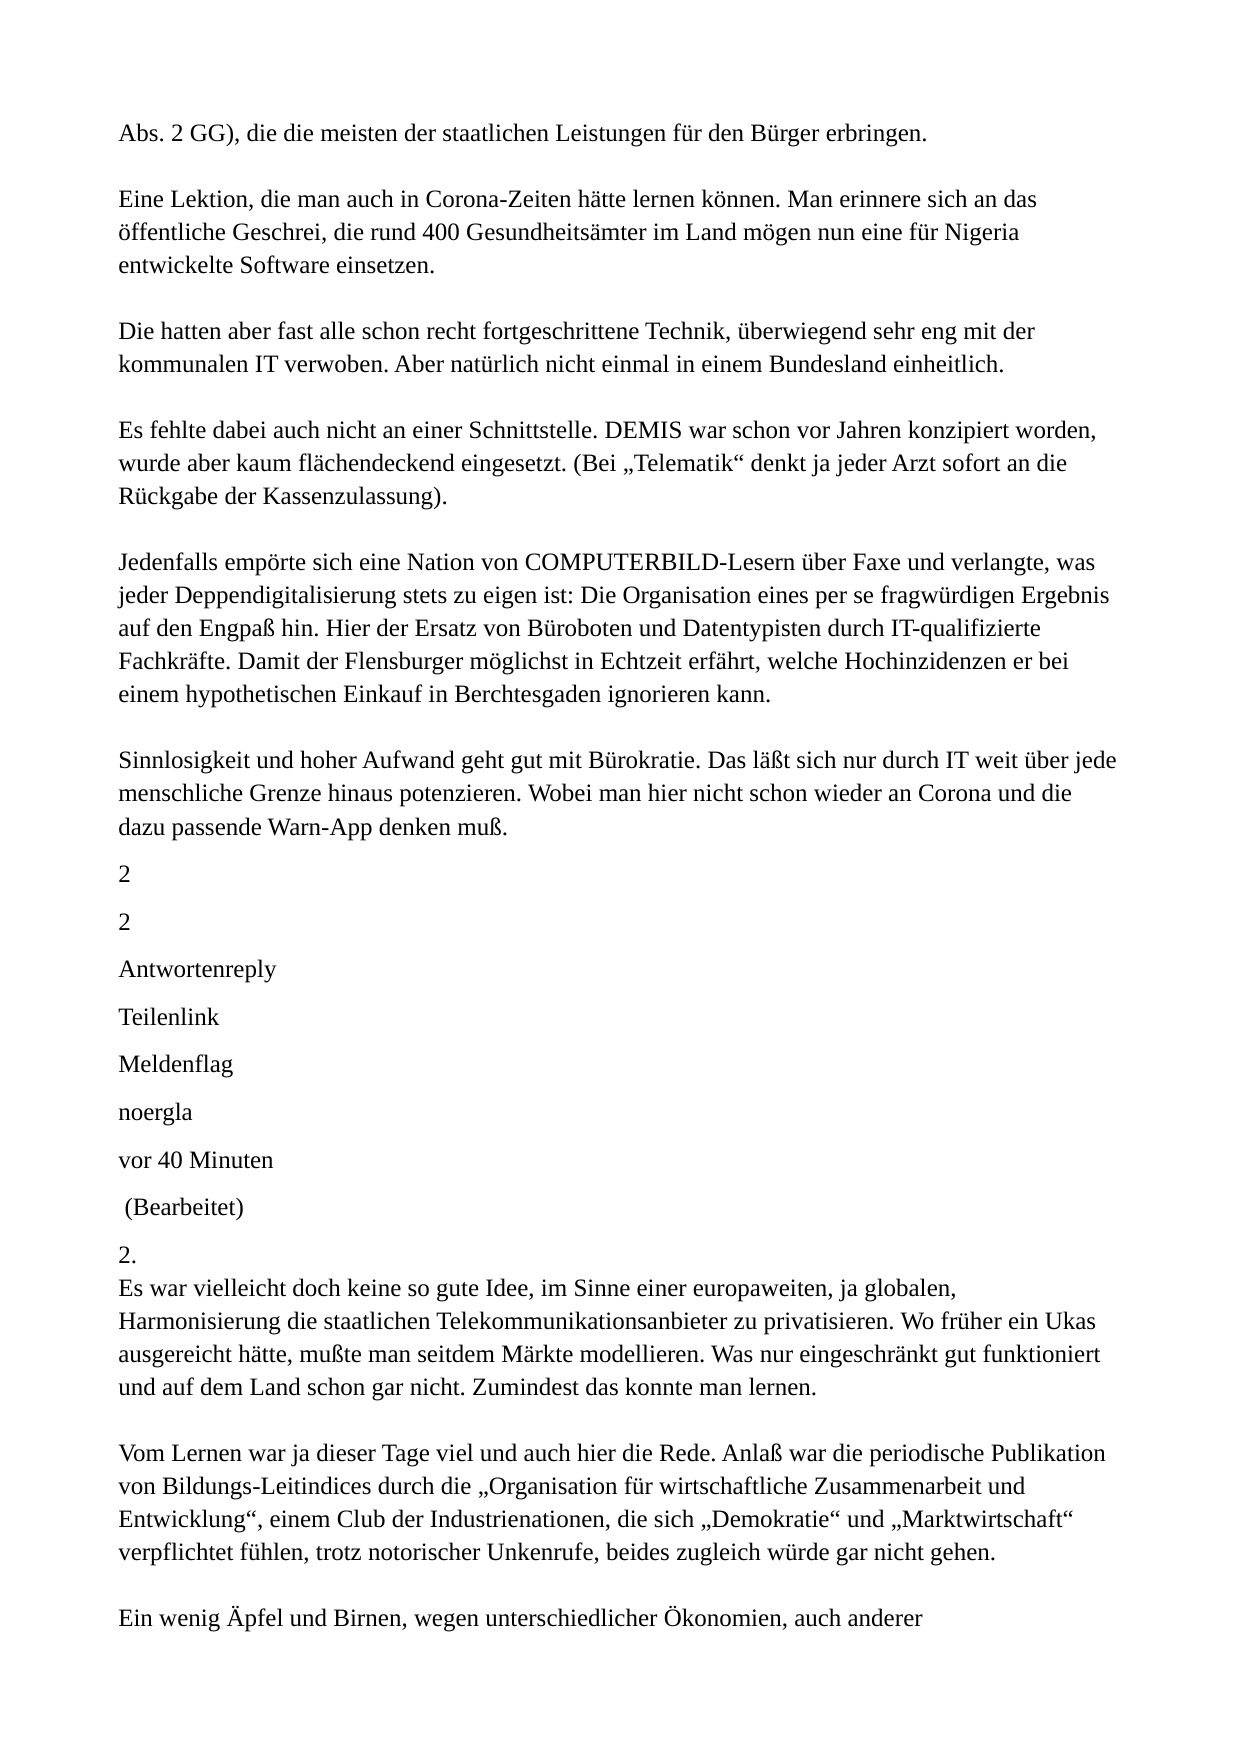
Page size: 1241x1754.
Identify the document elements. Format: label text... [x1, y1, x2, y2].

text Abs. 2 GG), die die meisten der staatlichen Leistungen für den Bürger erbringen. Eine Lektion, die man auch in Corona-Zeiten hätte lernen können. Man erinnere sich an das öffentliche Geschrei, die rund 400 Gesundheitsämter im Land mögen nun eine für Nigeria entwickelte Software einsetzen. Die hatten aber fast alle schon recht fortgeschrittene Technik, überwiegend sehr eng mit der kommunalen IT verwoben. Aber natürlich nicht einmal in einem Bundesland einheitlich. Es fehlte dabei auch nicht an einer Schnittstelle. DEMIS war schon vor Jahren konzipiert worden, wurde aber kaum flächendeckend eingesetzt. (Bei „Telematik“ denkt ja jeder Arzt sofort an die Rückgabe der Kassenzulassung). Jedenfalls empörte sich eine Nation von COMPUTERBILD-Lesern über Faxe und verlangte, was jeder Deppendigitalisierung stets zu eigen ist: Die Organisation eines per se fragwürdigen Ergebnis auf den Engpaß hin. Hier der Ersatz von Büroboten und Datentypisten durch IT-qualifizierte Fachkräfte. Damit der Flensburger möglichst in Echtzeit erfährt, welche Hochinzidenzen er bei einem hypothetischen Einkauf in Berchtesgaden ignorieren kann. Sinnlosigkeit und hoher Aufwand geht gut mit Bürokratie. Das läßt sich nur durch IT weit über jede menschliche Grenze hinaus potenzieren. Wobei man hier nicht schon wieder an Corona und die dazu passende Warn-App denken muß. [118, 118, 1122, 840]
text vor 40 Minuten [118, 1145, 1122, 1173]
text 2 [118, 859, 1122, 888]
text Antwortenreply [118, 954, 1122, 983]
text (Bearbeitet) [118, 1192, 1122, 1221]
text noergla [118, 1097, 1122, 1126]
text Meldenflag [118, 1049, 1122, 1078]
text 2 [118, 907, 1122, 936]
text Teilenlink [118, 1002, 1122, 1031]
text 2. Es war vielleicht doch keine so gute Idee, im Sinne einer europaweiten, ja globalen, Harmonisierung die staatlichen Telekommunikationsanbieter zu privatisieren. Wo früher ein Ukas ausgereicht hätte, mußte man seitdem Märkte modellieren. Was nur eingeschränkt gut funktioniert und auf dem Land schon gar nicht. Zumindest das konnte man lernen. Vom Lernen war ja dieser Tage viel und auch hier die Rede. Anlaß war die periodische Publikation von Bildungs-Leitindices durch die „Organisation für wirtschaftliche Zusammenarbeit und Entwicklung“, einem Club der Industrienationen, die sich „Demokratie“ und „Marktwirtschaft“ verpflichtet fühlen, trotz notorischer Unkenrufe, beides zugleich würde gar nicht gehen. Ein wenig Äpfel und Birnen, wegen unterschiedlicher Ökonomien, auch anderer [118, 1240, 1122, 1632]
